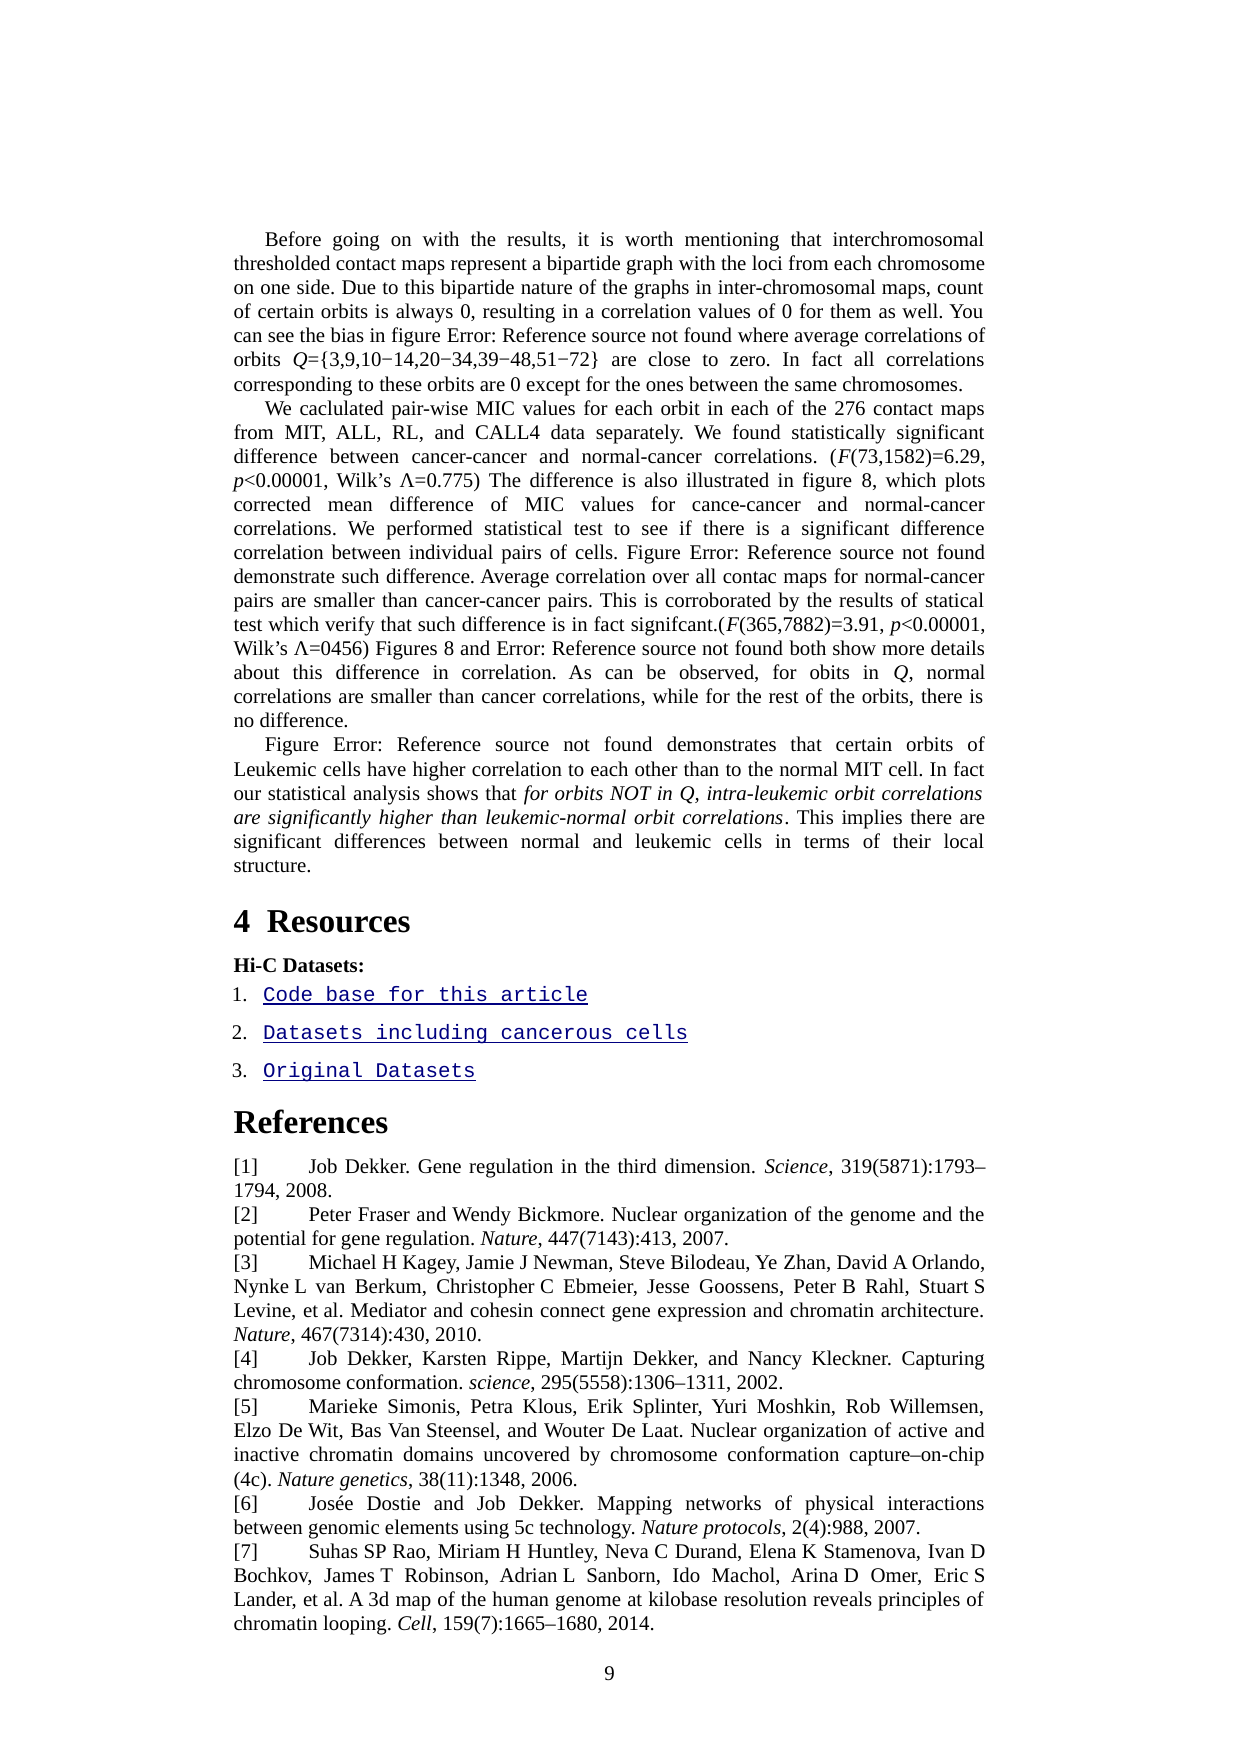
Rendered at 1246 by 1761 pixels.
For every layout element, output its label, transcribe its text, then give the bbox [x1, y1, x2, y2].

text Before going on with the results, it is worth mentioning that interchromosomal thresholded contact maps represent a bipartide graph with the loci from each chromosome on one side. Due to this bipartide nature of the graphs in inter-chromosomal maps, count of certain orbits is always 0, resulting in a correlation values of 0 for them as well. You can see the bias in figure Error: Reference source not found where average correlations of orbits Q={3,9,10−14,20−34,39−48,51−72} are close to zero. In fact all correlations corresponding to these orbits are 0 except for the ones between the same chromosomes. [233, 227, 985, 396]
text [1] Job Dekker. Gene regulation in the third dimension. Science, 319(5871):1793–1794, 2008. [233, 1154, 985, 1202]
text [2] Peter Fraser and Wendy Bickmore. Nuclear organization of the genome and the potential for gene regulation. Nature, 447(7143):413, 2007. [233, 1202, 985, 1250]
text [3] Michael H Kagey, Jamie J Newman, Steve Bilodeau, Ye Zhan, David A Orlando, Nynke L van Berkum, Christopher C Ebmeier, Jesse Goossens, Peter B Rahl, Stuart S Levine, et al. Mediator and cohesin connect gene expression and chromatin architecture. Nature, 467(7314):430, 2010. [233, 1250, 985, 1346]
list 2. Datasets including cancerous cells [232, 1020, 985, 1046]
list 3. Original Datasets [232, 1058, 985, 1084]
text Hi-C Datasets: [233, 953, 985, 977]
text We caclulated pair-wise MIC values for each orbit in each of the 276 contact maps from MIT, ALL, RL, and CALL4 data separately. We found statistically significant difference between cancer-cancer and normal-cancer correlations. (F(73,1582)=6.29, p<0.00001, Wilk’s Λ=0.775) The difference is also illustrated in figure 8, which plots corrected mean difference of MIC values for cance-cancer and normal-cancer correlations. We performed statistical test to see if there is a significant difference correlation between individual pairs of cells. Figure Error: Reference source not found demonstrate such difference. Average correlation over all contac maps for normal-cancer pairs are smaller than cancer-cancer pairs. This is corroborated by the results of statical test which verify that such difference is in fact signifcant.(F(365,7882)=3.91, p<0.00001, Wilk’s Λ=0456) Figures 8 and Error: Reference source not found both show more details about this difference in correlation. As can be observed, for obits in Q, normal correlations are smaller than cancer correlations, while for the rest of the orbits, there is no difference. [233, 396, 985, 732]
subtitle 4 Resources [233, 902, 985, 940]
text [4] Job Dekker, Karsten Rippe, Martijn Dekker, and Nancy Kleckner. Capturing chromosome conformation. science, 295(5558):1306–1311, 2002. [233, 1346, 985, 1394]
subtitle References [233, 1103, 985, 1141]
text [5] Marieke Simonis, Petra Klous, Erik Splinter, Yuri Moshkin, Rob Willemsen, Elzo De Wit, Bas Van Steensel, and Wouter De Laat. Nuclear organization of active and inactive chromatin domains uncovered by chromosome conformation capture–on-chip (4c). Nature genetics, 38(11):1348, 2006. [233, 1394, 985, 1491]
text [7] Suhas SP Rao, Miriam H Huntley, Neva C Durand, Elena K Stamenova, Ivan D Bochkov, James T Robinson, Adrian L Sanborn, Ido Machol, Arina D Omer, Eric S Lander, et al. A 3d map of the human genome at kilobase resolution reveals principles of chromatin looping. Cell, 159(7):1665–1680, 2014. [233, 1539, 985, 1635]
text Figure Error: Reference source not found demonstrates that certain orbits of Leukemic cells have higher correlation to each other than to the normal MIT cell. In fact our statistical analysis shows that for orbits NOT in Q, intra-leukemic orbit correlations are significantly higher than leukemic-normal orbit correlations. This implies there are significant differences between normal and leukemic cells in terms of their local structure. [233, 732, 985, 877]
text [6] Josée Dostie and Job Dekker. Mapping networks of physical interactions between genomic elements using 5c technology. Nature protocols, 2(4):988, 2007. [233, 1491, 985, 1539]
list 1. Code base for this article [232, 982, 985, 1008]
